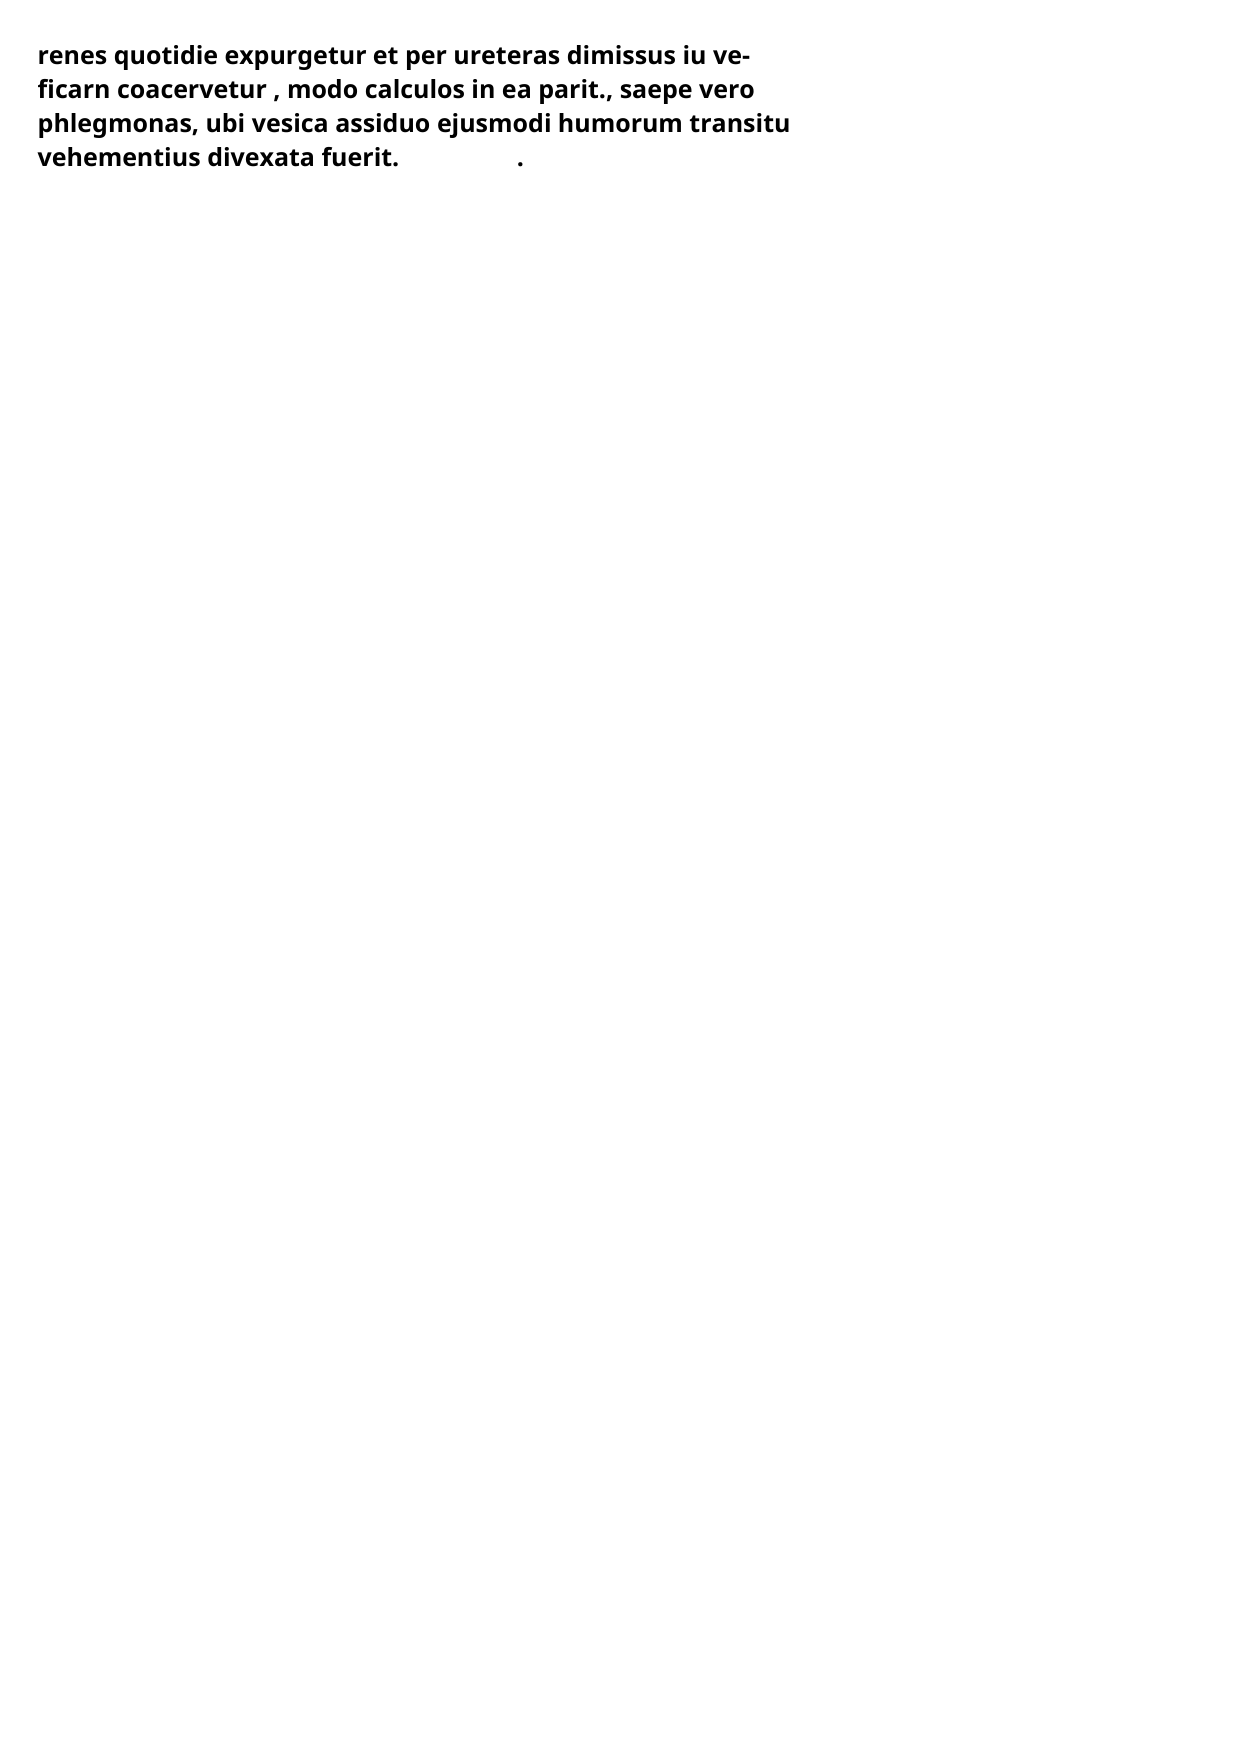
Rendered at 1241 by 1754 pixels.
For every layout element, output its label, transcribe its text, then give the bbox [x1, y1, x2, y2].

text renes quotidie expurgetur et per ureteras dimissus iu ve- ficarn coacervetur , modo calculos in ea parit., saepe vero phlegmonas, ubi vesica assiduo ejusmodi humorum transitu vehementius divexata fuerit. . [37, 37, 1203, 174]
